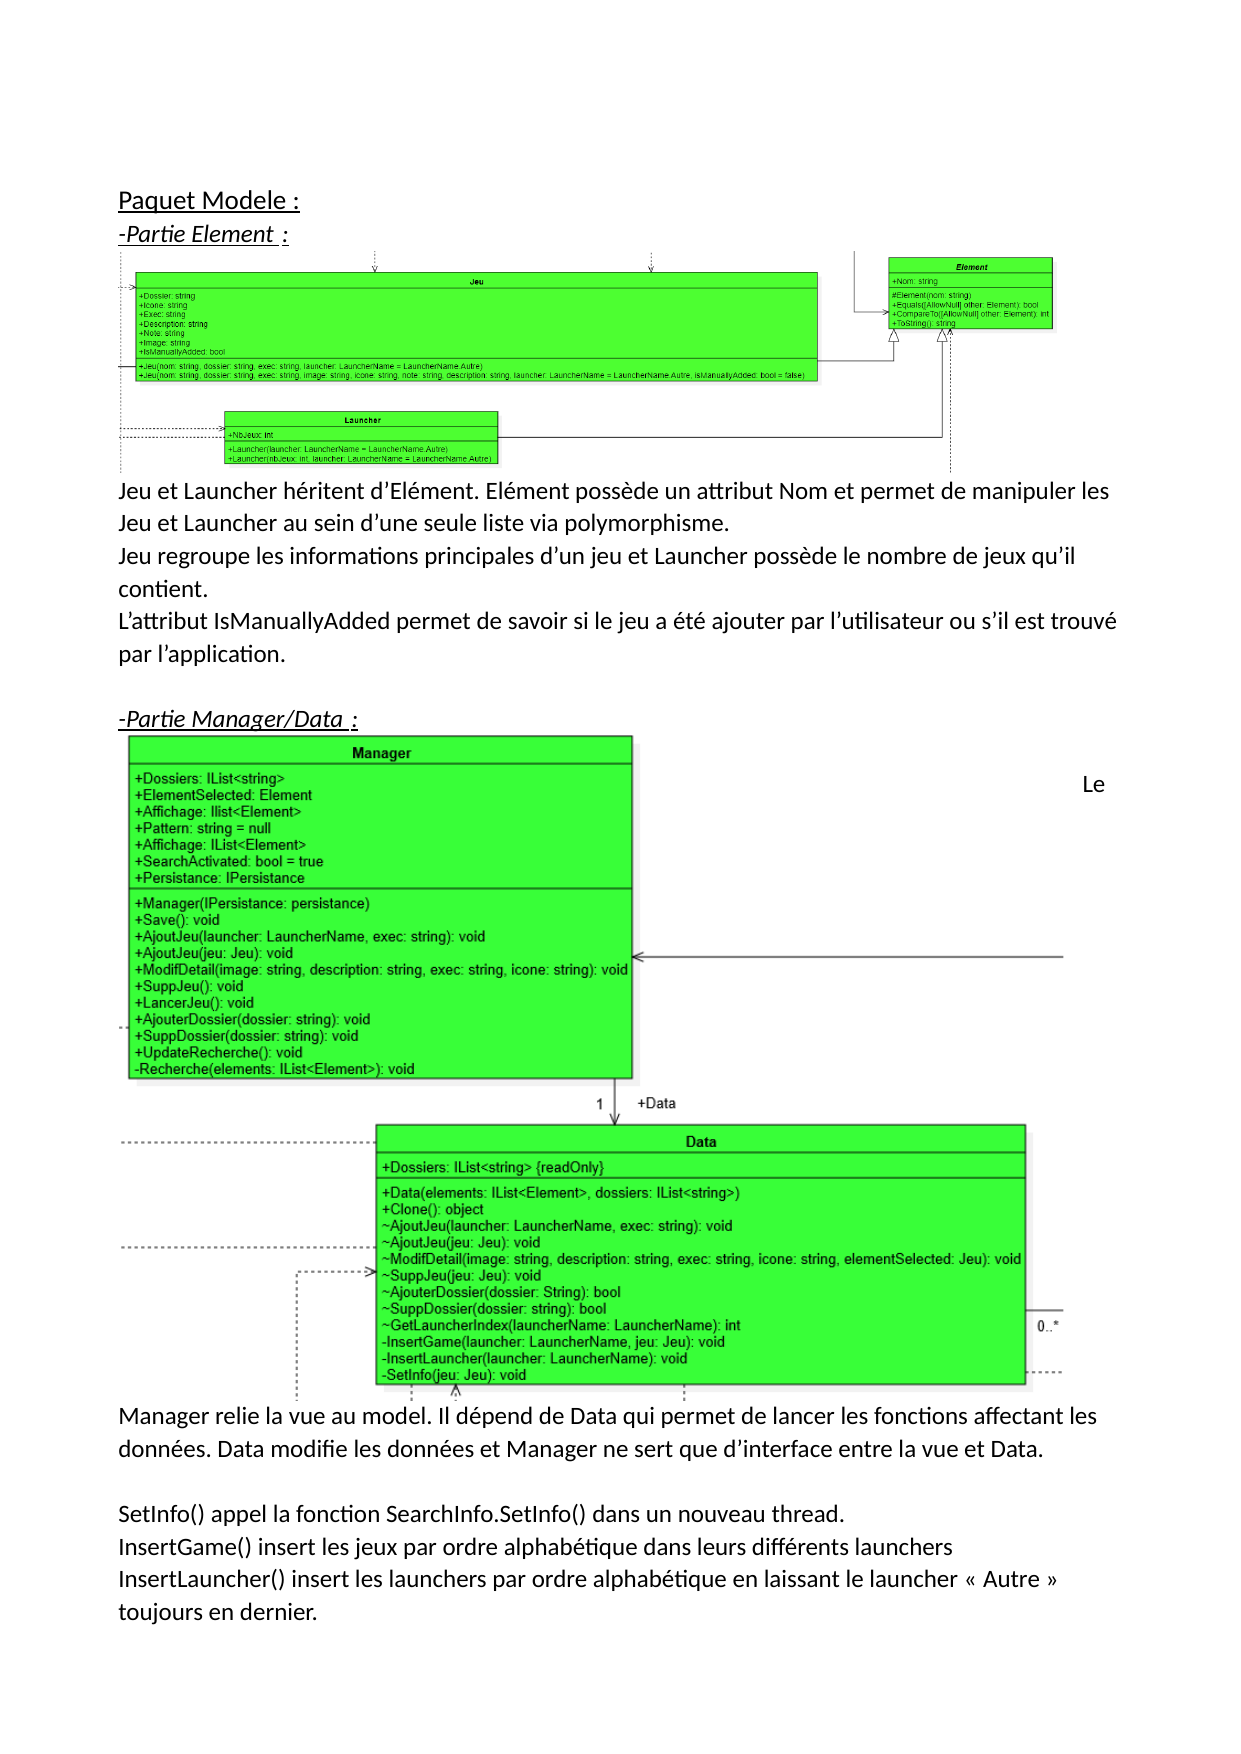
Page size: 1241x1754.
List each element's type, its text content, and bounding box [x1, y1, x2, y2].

text -Partie Element : [118, 219, 1122, 249]
text InsertGame() insert les jeux par ordre alphabétique dans leurs différents launchers [118, 1531, 1122, 1561]
text Jeu regroupe les informations principales d’un jeu et Launcher possède le nombre de jeux qu’il contient. [118, 540, 1122, 603]
text InsertLauncher() insert les launchers par ordre alphabétique en laissant le launcher « Autre » toujours en dernier. [118, 1563, 1122, 1627]
text Le Manager relie la vue au model. Il dépend de Data qui permet de lancer les fonctions affectant les données. Data modifie les données et Manager ne sert que d’interface entre la vue et Data. [118, 768, 1122, 1463]
text Paquet Modele : [118, 183, 1122, 216]
text -Partie Manager/Data : [118, 703, 1122, 734]
text SetInfo() appel la fonction SearchInfo.SetInfo() dans un nouveau thread. [118, 1498, 1122, 1529]
text Jeu et Launcher héritent d’Elément. Elément possède un attribut Nom et permet de manipuler les Jeu et Launcher au sein d’une seule liste via polymorphisme. [118, 475, 1122, 538]
text L’attribut IsManuallyAdded permet de savoir si le jeu a été ajouter par l’utilisateur ou s’il est trouvé par l’application. [118, 605, 1122, 668]
picture [118, 735, 1064, 1401]
picture [118, 251, 1061, 473]
